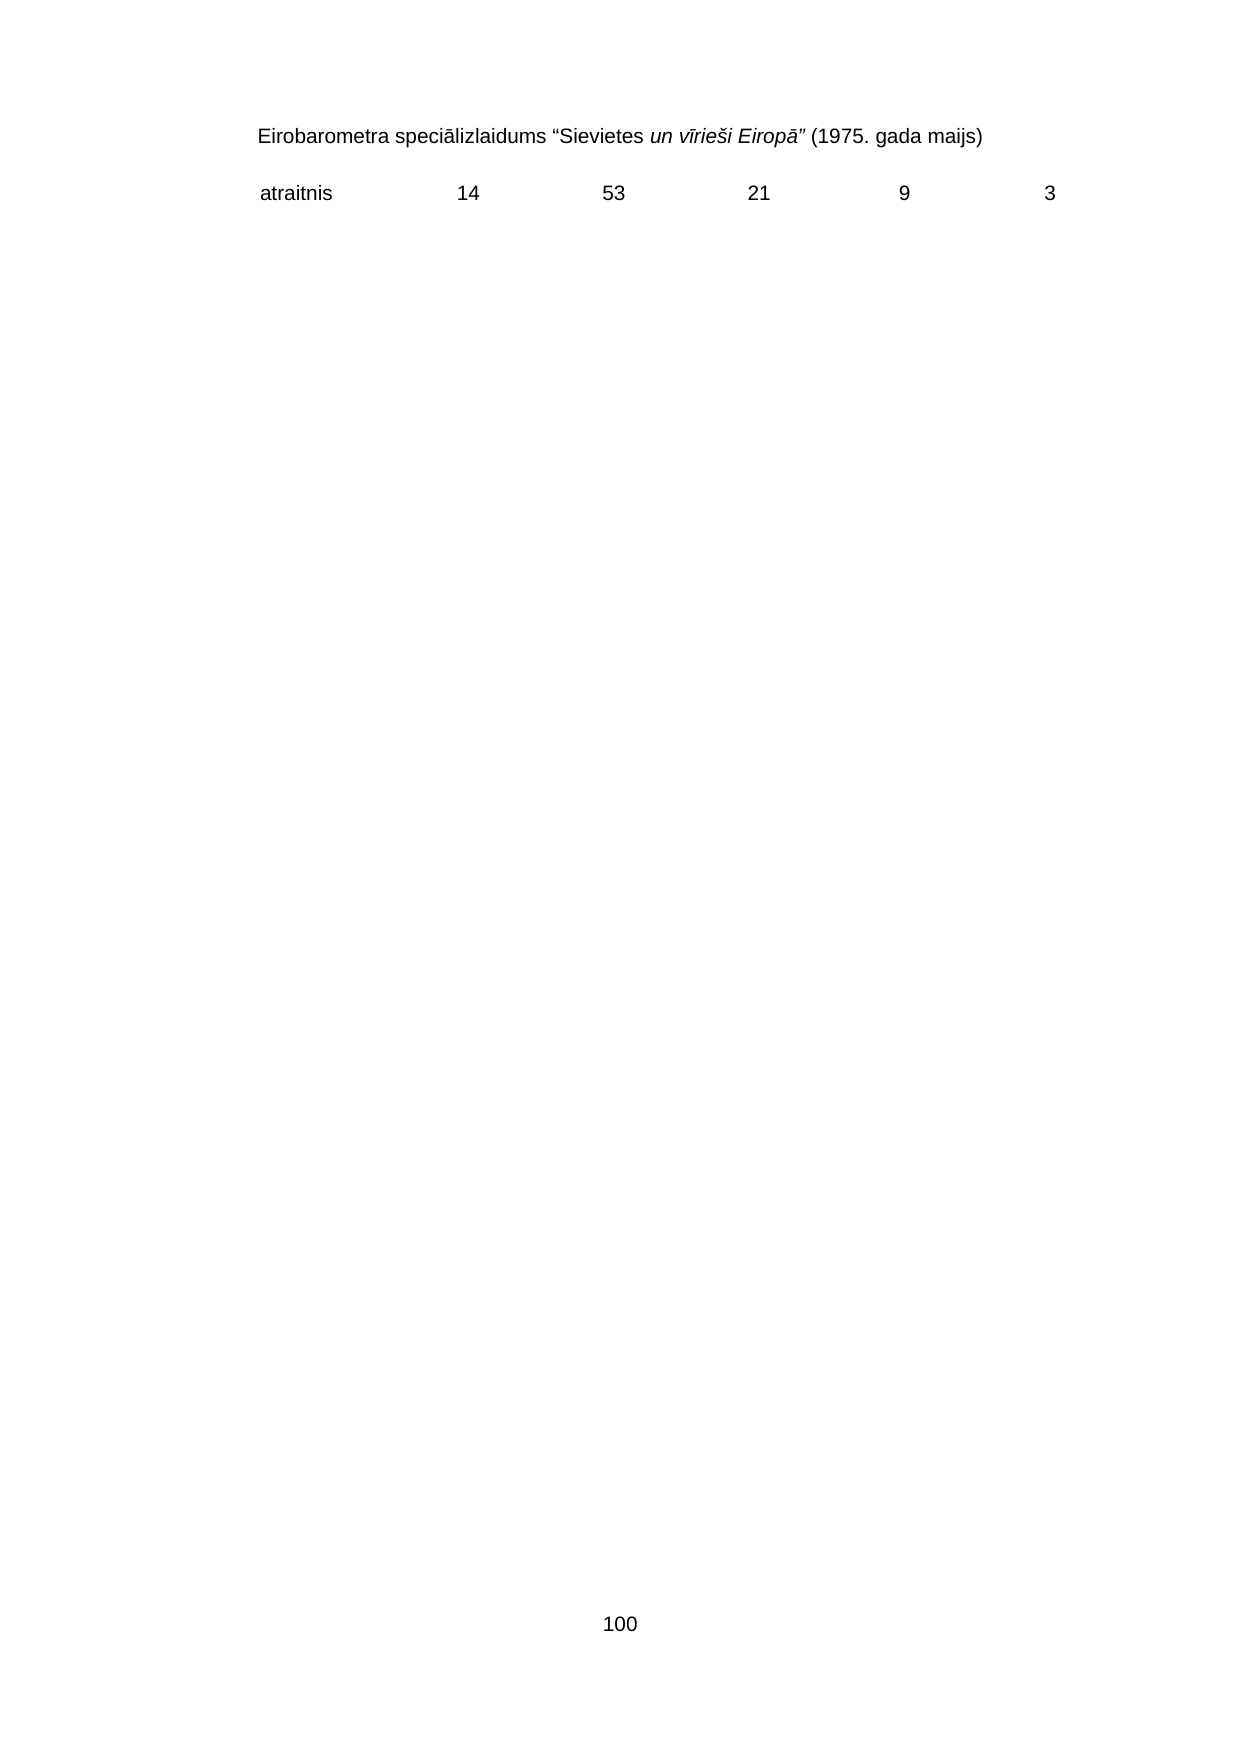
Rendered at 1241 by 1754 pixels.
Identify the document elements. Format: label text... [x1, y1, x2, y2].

table_cell 14 [395, 178, 541, 207]
table_cell 9 [832, 178, 977, 207]
table_cell [118, 178, 257, 207]
table_cell 21 [686, 178, 832, 207]
table_cell 3 [977, 178, 1122, 207]
table_cell atraitnis [257, 178, 395, 207]
table_cell 53 [541, 178, 686, 207]
